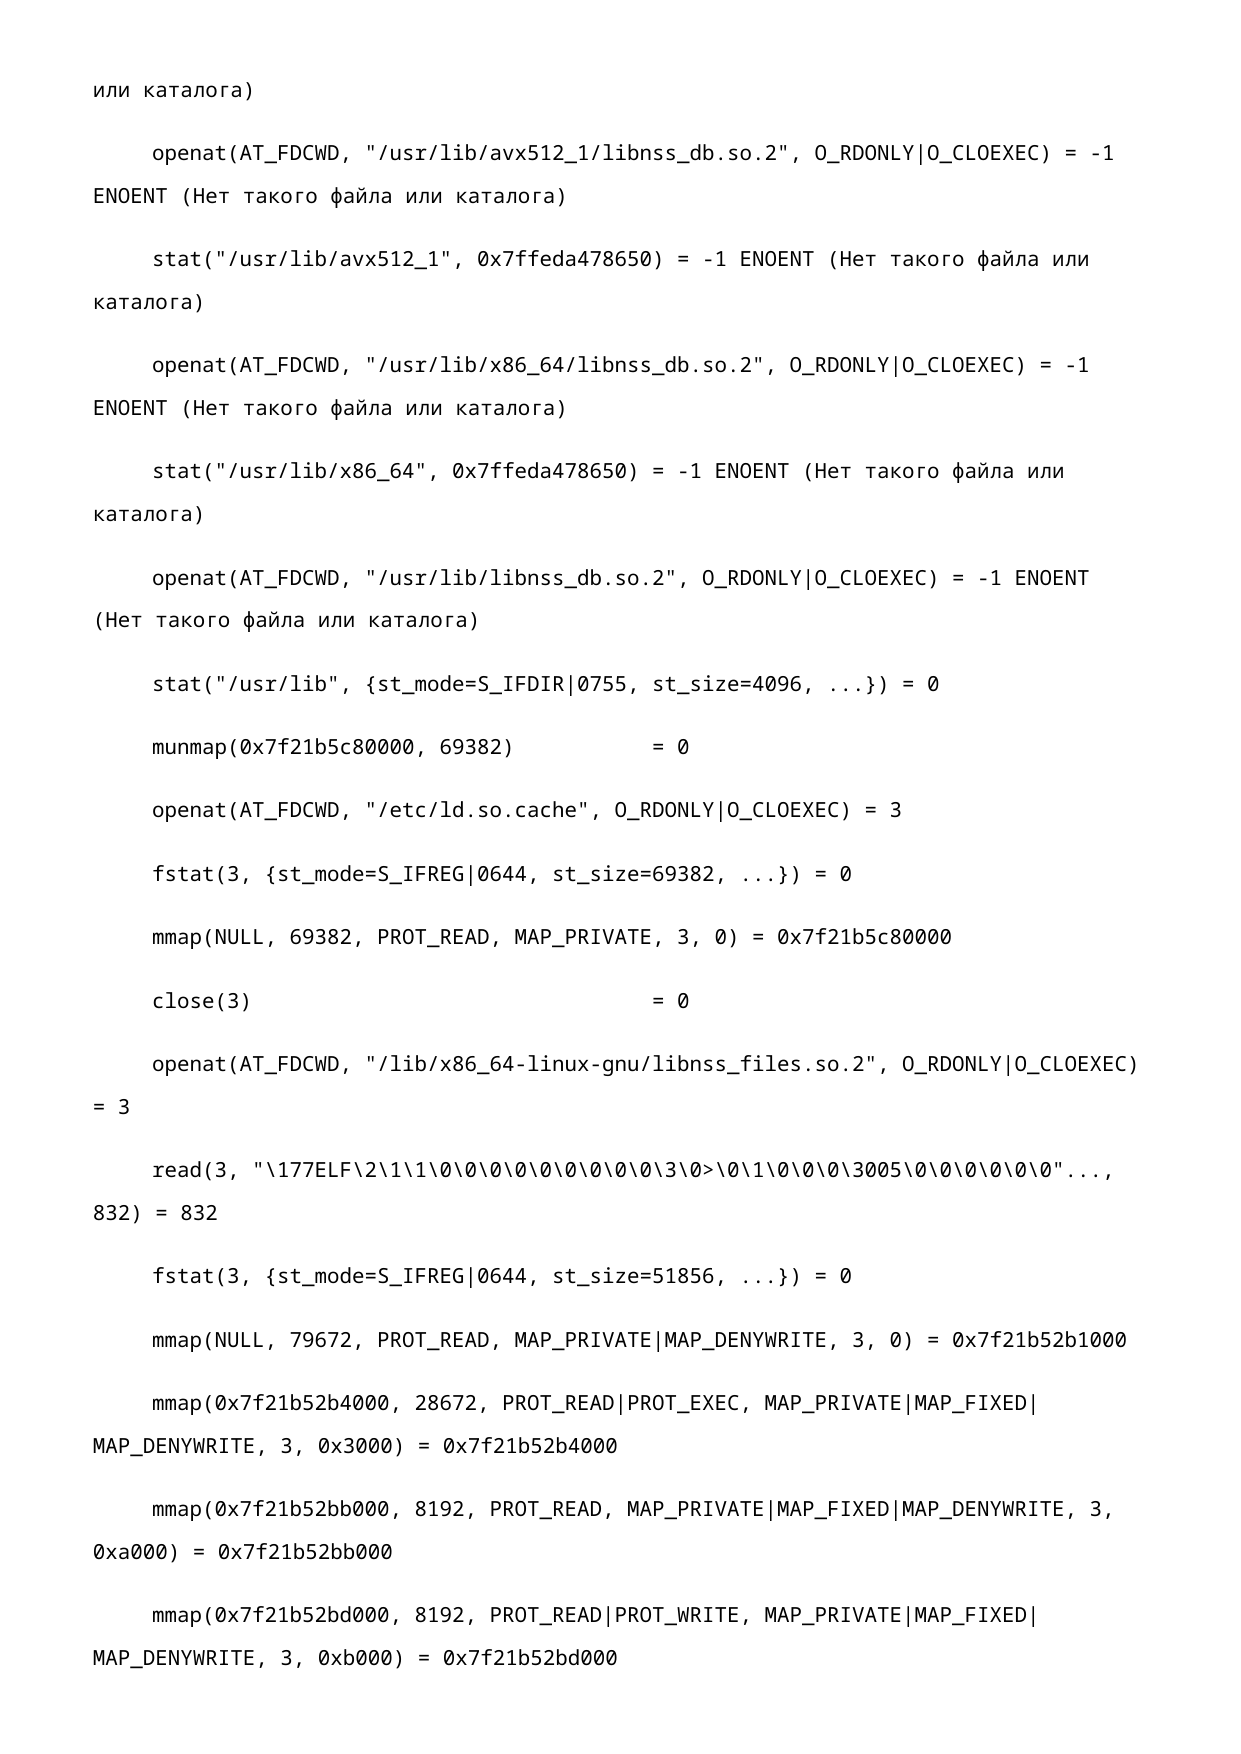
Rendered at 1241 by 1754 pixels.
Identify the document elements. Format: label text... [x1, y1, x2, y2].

text stat("/usr/lib/x86_64", 0x7ffeda478650) = -1 ENOENT (Нет такого файла или каталога) [93, 457, 1147, 528]
text stat("/usr/lib/avx512_1", 0x7ffeda478650) = -1 ENOENT (Нет такого файла или каталога) [93, 244, 1147, 316]
text mmap(NULL, 69382, PROT_READ, MAP_PRIVATE, 3, 0) = 0x7f21b5c80000 [93, 922, 1147, 951]
text read(3, "\177ELF\2\1\1\0\0\0\0\0\0\0\0\0\3\0>\0\1\0\0\0\3005\0\0\0\0\0\0"..., 832) = 832 [93, 1155, 1147, 1226]
text openat(AT_FDCWD, "/usr/lib/libnss_db.so.2", O_RDONLY|O_CLOEXEC) = -1 ENOENT (Нет такого файла или каталога) [93, 563, 1147, 634]
text fstat(3, {st_mode=S_IFREG|0644, st_size=69382, ...}) = 0 [93, 859, 1147, 887]
text mmap(0x7f21b52b4000, 28672, PROT_READ|PROT_EXEC, MAP_PRIVATE|MAP_FIXED|MAP_DENYWRITE, 3, 0x3000) = 0x7f21b52b4000 [93, 1388, 1147, 1459]
text munmap(0x7f21b5c80000, 69382) = 0 [93, 732, 1147, 761]
text mmap(0x7f21b52bb000, 8192, PROT_READ, MAP_PRIVATE|MAP_FIXED|MAP_DENYWRITE, 3, 0xa000) = 0x7f21b52bb000 [93, 1494, 1147, 1565]
text или каталога) [93, 75, 1147, 103]
text close(3) = 0 [93, 986, 1147, 1014]
text fstat(3, {st_mode=S_IFREG|0644, st_size=51856, ...}) = 0 [93, 1261, 1147, 1290]
text mmap(NULL, 79672, PROT_READ, MAP_PRIVATE|MAP_DENYWRITE, 3, 0) = 0x7f21b52b1000 [93, 1325, 1147, 1353]
text openat(AT_FDCWD, "/usr/lib/avx512_1/libnss_db.so.2", O_RDONLY|O_CLOEXEC) = -1 ENOENT (Нет такого файла или каталога) [93, 138, 1147, 209]
text stat("/usr/lib", {st_mode=S_IFDIR|0755, st_size=4096, ...}) = 0 [93, 669, 1147, 697]
text openat(AT_FDCWD, "/usr/lib/x86_64/libnss_db.so.2", O_RDONLY|O_CLOEXEC) = -1 ENOENT (Нет такого файла или каталога) [93, 351, 1147, 422]
text mmap(0x7f21b52bd000, 8192, PROT_READ|PROT_WRITE, MAP_PRIVATE|MAP_FIXED|MAP_DENYWRITE, 3, 0xb000) = 0x7f21b52bd000 [93, 1600, 1147, 1671]
text openat(AT_FDCWD, "/lib/x86_64-linux-gnu/libnss_files.so.2", O_RDONLY|O_CLOEXEC) = 3 [93, 1049, 1147, 1120]
text openat(AT_FDCWD, "/etc/ld.so.cache", O_RDONLY|O_CLOEXEC) = 3 [93, 796, 1147, 824]
